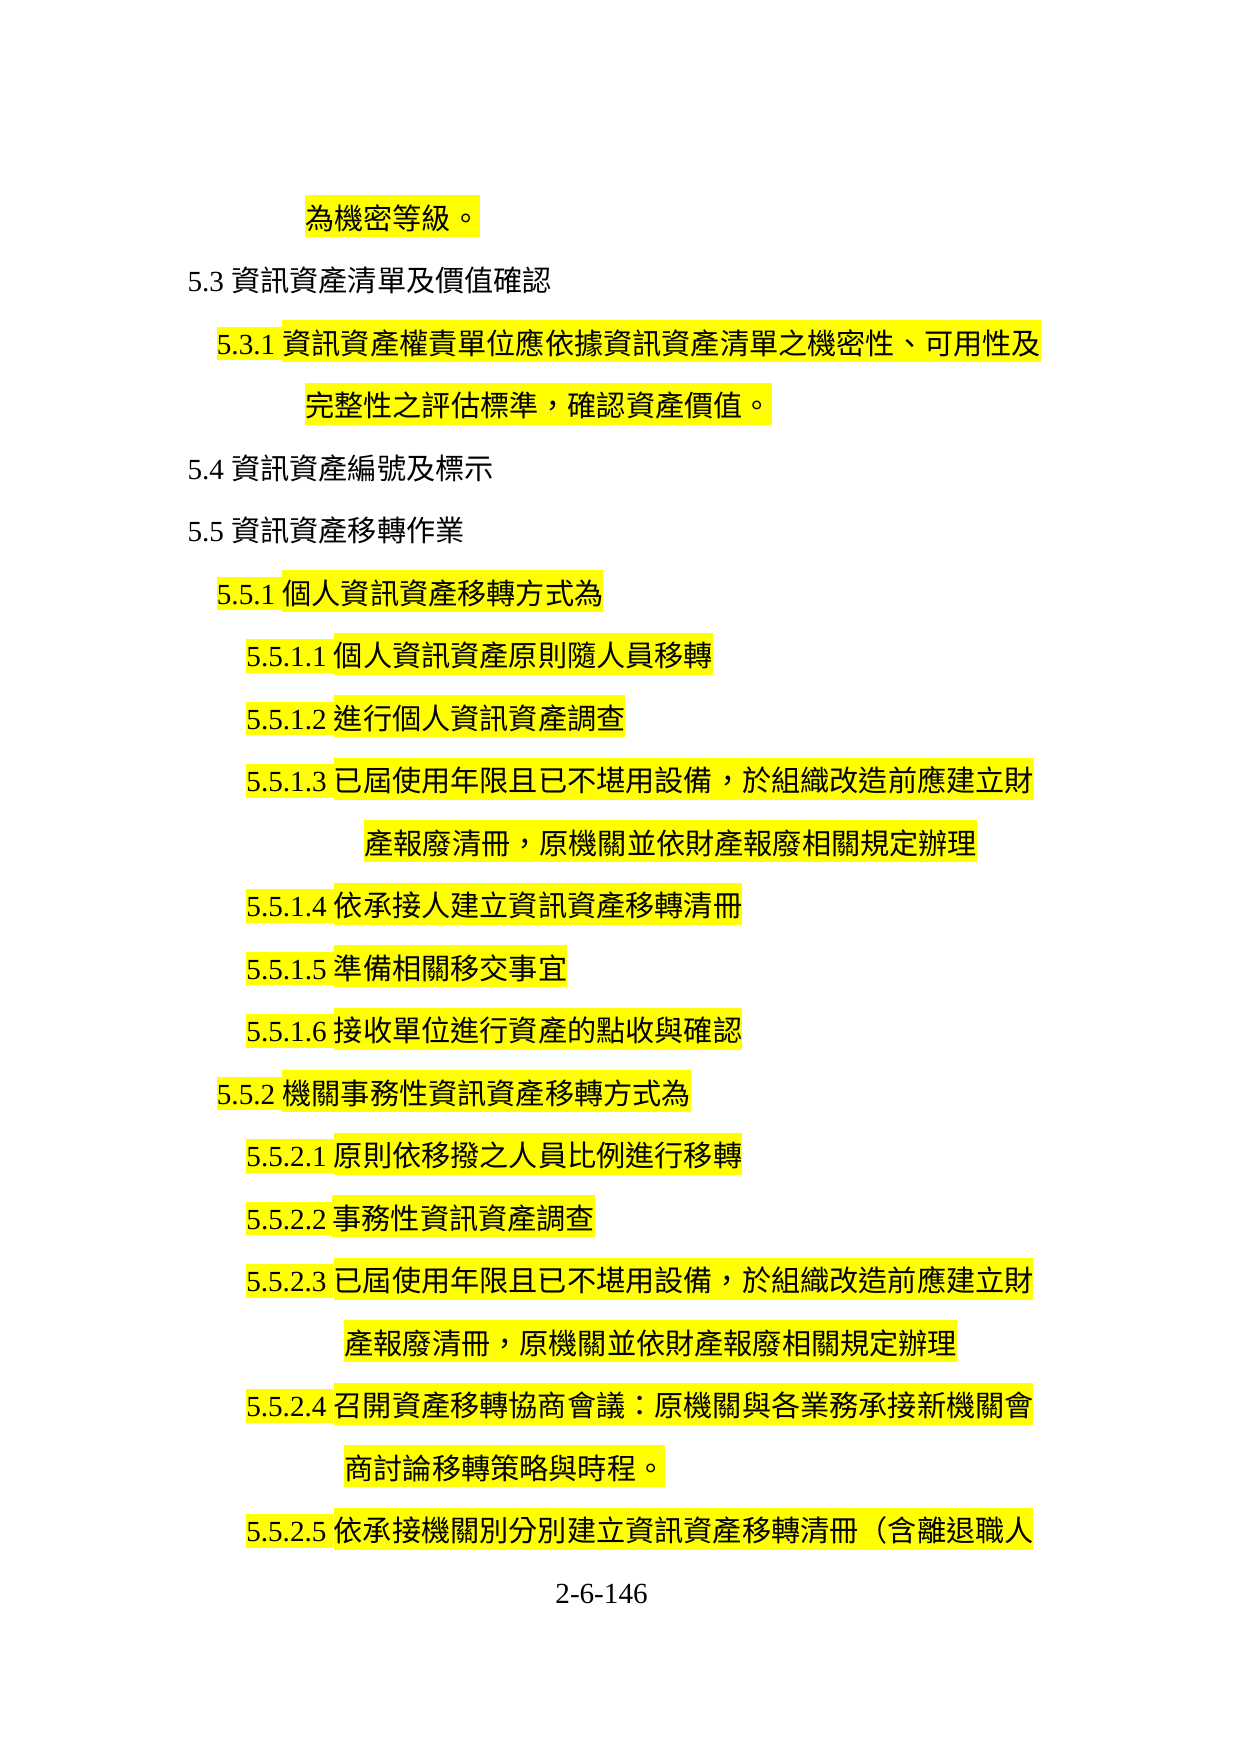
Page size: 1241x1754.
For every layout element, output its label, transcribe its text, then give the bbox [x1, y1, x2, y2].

text 5.4 資訊資產編號及標示 [187, 425, 1053, 487]
text 5.5 資訊資產移轉作業 [187, 487, 1053, 550]
text 5.5.1 個人資訊資產移轉方式為 [217, 550, 1053, 612]
text 5.5.2 機關事務性資訊資產移轉方式為 [217, 1050, 1053, 1112]
text 5.5.1.6 接收單位進行資產的點收與確認 [246, 987, 1053, 1050]
text 5.5.1.5 準備相關移交事宜 [246, 925, 1053, 987]
text 5.5.2.2事務性資訊資產調查 [246, 1175, 1053, 1237]
text 5.5.2.4 召開資產移轉協商會議：原機關與各業務承接新機關會商討論移轉策略與時程。 [246, 1362, 1053, 1487]
text 5.5.1.4 依承接人建立資訊資產移轉清冊 [246, 862, 1053, 925]
text 5.5.2.3 已屆使用年限且已不堪用設備，於組織改造前應建立財產報廢清冊，原機關並依財產報廢相關規定辦理 [246, 1237, 1053, 1362]
text 5.5.1.1 個人資訊資產原則隨人員移轉 [246, 612, 1053, 675]
text 5.5.1.2 進行個人資訊資產調查 [246, 675, 1053, 737]
text 5.5.2.5 依承接機關別分別建立資訊資產移轉清冊（含離退職人 [246, 1487, 1053, 1550]
text 5.5.1.3 已屆使用年限且已不堪用設備，於組織改造前應建立財產報廢清冊，原機關並依財產報廢相關規定辦理 [246, 737, 1053, 862]
text 5.3.1 資訊資產權責單位應依據資訊資產清單之機密性、可用性及完整性之評估標準，確認資產價值。 [217, 300, 1053, 425]
text 為機密等級。 [217, 175, 1053, 237]
text 5.5.2.1 原則依移撥之人員比例進行移轉 [246, 1112, 1053, 1175]
text 5.3 資訊資產清單及價值確認 [187, 237, 1053, 300]
